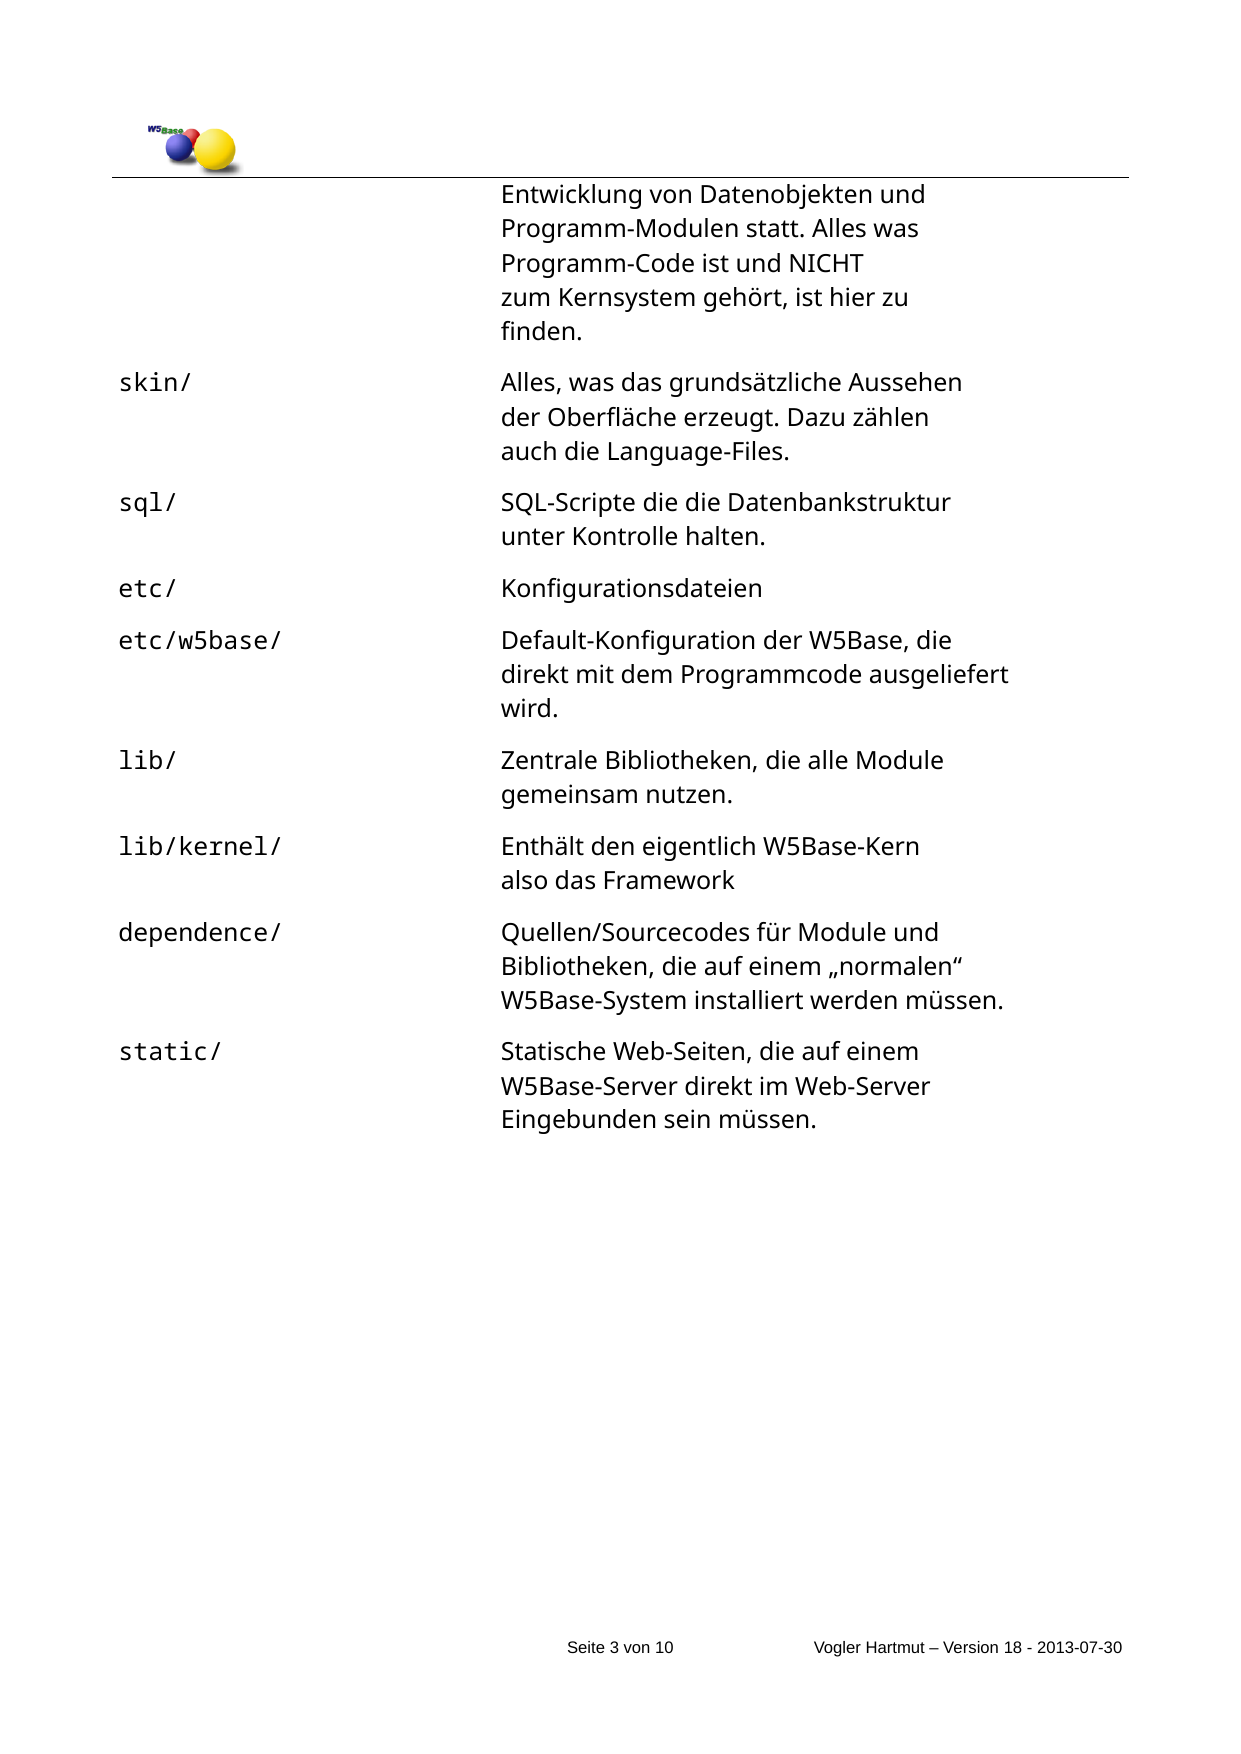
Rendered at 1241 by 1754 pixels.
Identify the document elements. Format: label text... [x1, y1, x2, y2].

text dependence/ Quellen/Sourcecodes für Module und Bibliotheken, die auf einem „normalen“ W5Base-System installiert werden müssen. [118, 914, 1122, 1016]
text lib/ Zentrale Bibliotheken, die alle Module gemeinsam nutzen. [118, 742, 1122, 811]
text etc/ Konfigurationsdateien [118, 571, 1122, 605]
text etc/w5base/ Default-Konfiguration der W5Base, die direkt mit dem Programmcode ausgeliefert wird. [118, 623, 1122, 725]
text sql/ SQL-Scripte die die Datenbankstruktur unter Kontrolle halten. [118, 485, 1122, 553]
text skin/ Alles, was das grundsätzliche Aussehen der Oberfläche erzeugt. Dazu zählen auch die Language-Files. [118, 365, 1122, 467]
text static/ Statische Web-Seiten, die auf einem W5Base-Server direkt im Web-Server Eingebunden sein müssen. [118, 1034, 1122, 1136]
text Entwicklung von Datenobjekten und Programm-Modulen statt. Alles was Programm-Code ist und NICHT zum Kernsystem gehört, ist hier zu finden. [118, 178, 1122, 347]
picture [116, 119, 270, 177]
text lib/kernel/ Enthält den eigentlich W5Base-Kern also das Framework [118, 828, 1122, 896]
